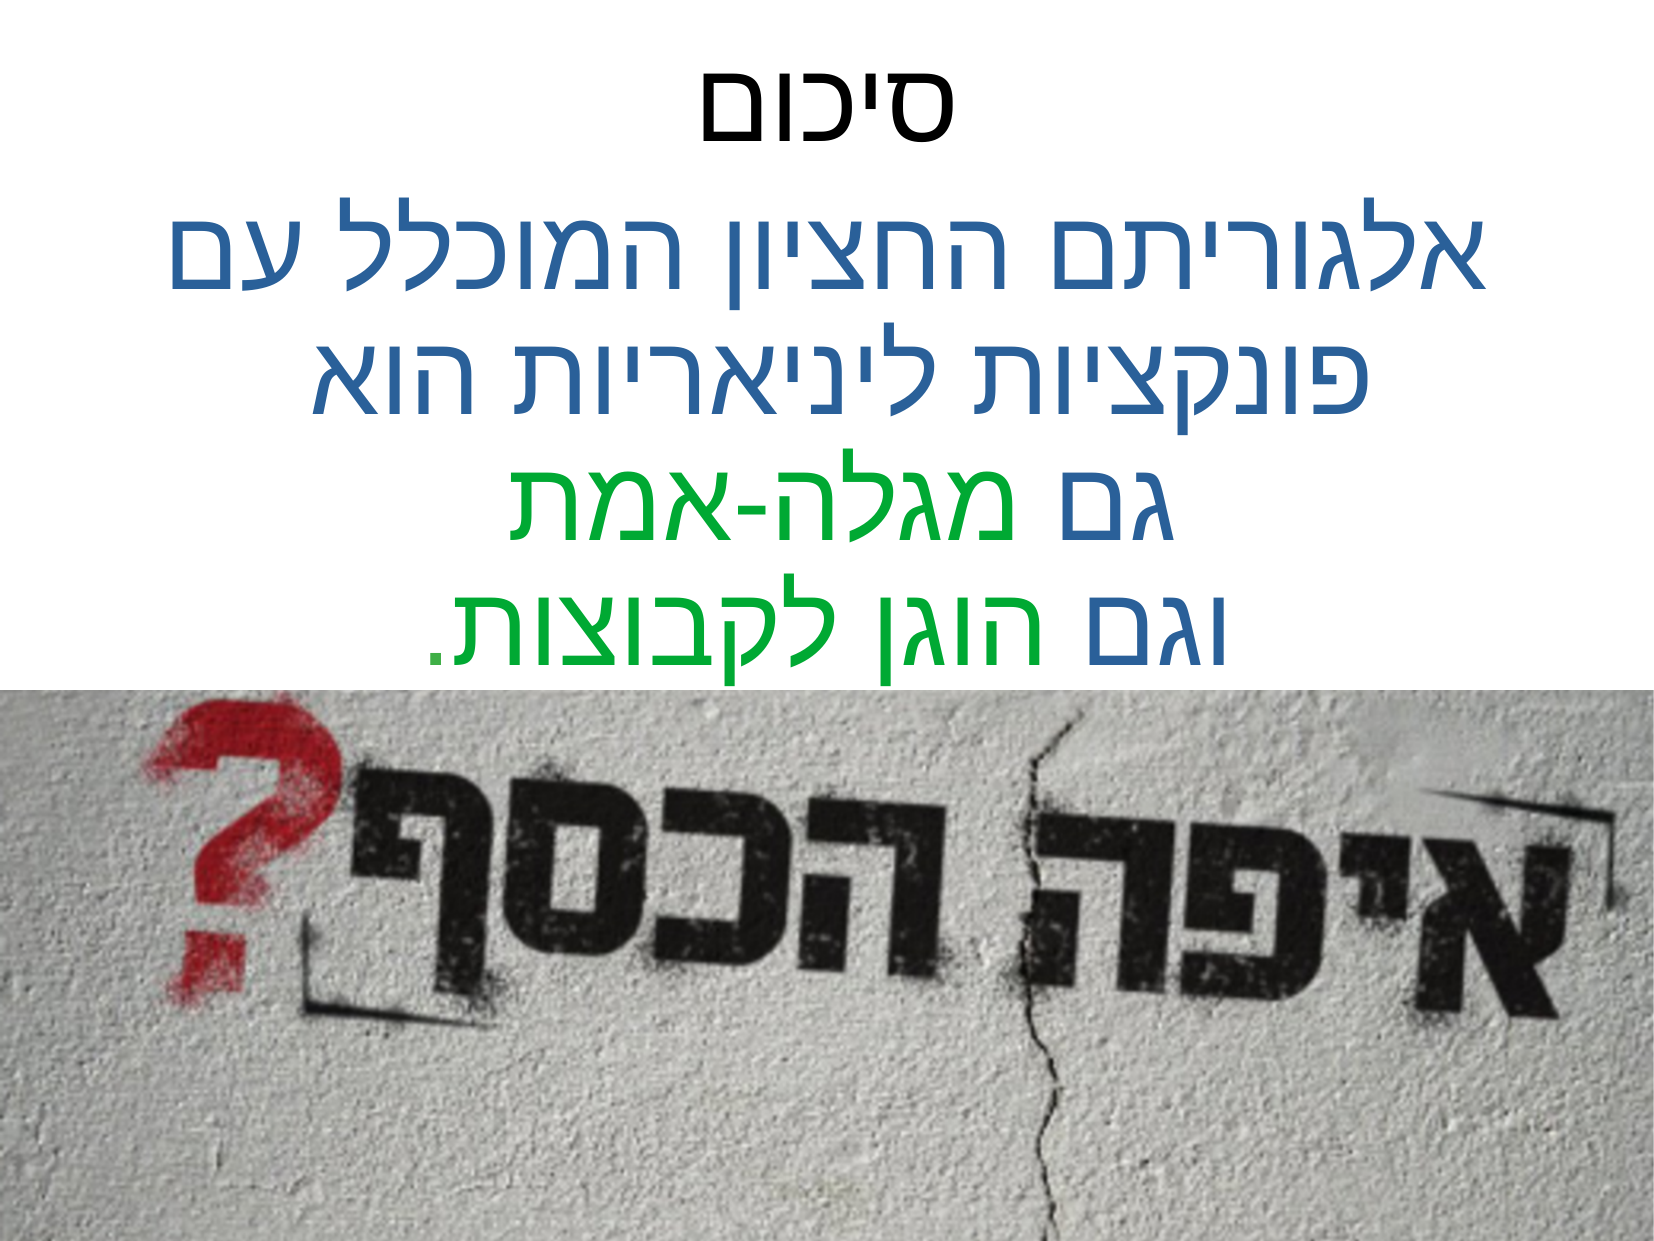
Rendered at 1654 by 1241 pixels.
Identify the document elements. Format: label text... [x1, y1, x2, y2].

text_box אלגוריתם החציון המוכלל עם פונקציות ליניאריות הוא גם מגלה-אמת וגם הוגן לקבוצות. [0, 180, 1654, 690]
picture [0, 690, 1654, 1241]
title סיכום [0, 0, 1654, 180]
